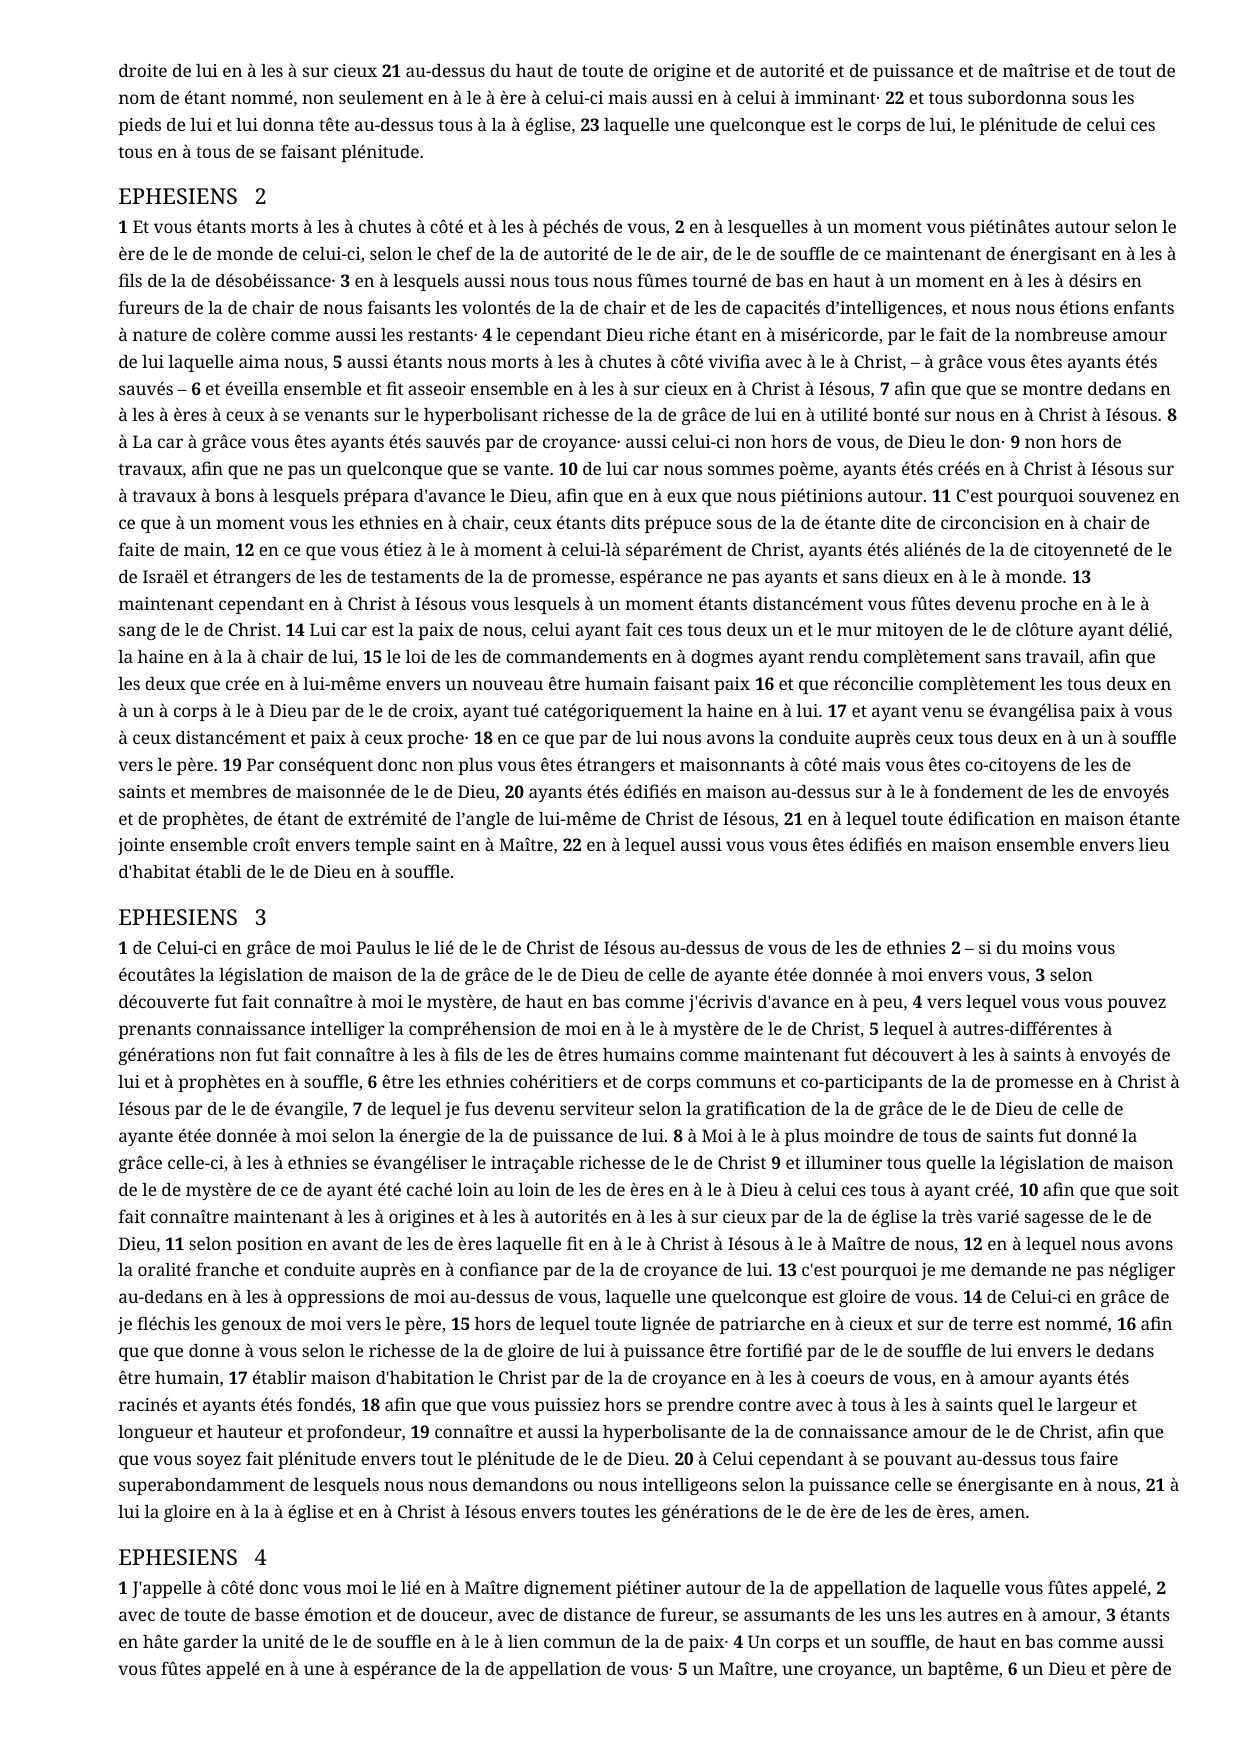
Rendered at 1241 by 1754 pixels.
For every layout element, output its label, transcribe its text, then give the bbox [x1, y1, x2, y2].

text 1 de Celui-ci en grâce de moi Paulus le lié de le de Christ de Iésous au-dessus de vous de les de ethnies 2 – si du moins vous écoutâtes la législation de maison de la de grâce de le de Dieu de celle de ayante étée donnée à moi envers vous, 3 selon découverte fut fait connaître à moi le mystère, de haut en bas comme j'écrivis d'avance en à peu, 4 vers lequel vous vous pouvez prenants connaissance intelliger la compréhension de moi en à le à mystère de le de Christ, 5 lequel à autres-différentes à générations non fut fait connaître à les à fils de les de êtres humains comme maintenant fut découvert à les à saints à envoyés de lui et à prophètes en à souffle, 6 être les ethnies cohéritiers et de corps communs et co-participants de la de promesse en à Christ à Iésous par de le de évangile, 7 de lequel je fus devenu serviteur selon la gratification de la de grâce de le de Dieu de celle de ayante étée donnée à moi selon la énergie de la de puissance de lui. 8 à Moi à le à plus moindre de tous de saints fut donné la grâce celle-ci, à les à ethnies se évangéliser le intraçable richesse de le de Christ 9 et illuminer tous quelle la législation de maison de le de mystère de ce de ayant été caché loin au loin de les de ères en à le à Dieu à celui ces tous à ayant créé, 10 afin que que soit fait connaître maintenant à les à origines et à les à autorités en à les à sur cieux par de la de église la très varié sagesse de le de Dieu, 11 selon position en avant de les de ères laquelle fit en à le à Christ à Iésous à le à Maître de nous, 12 en à lequel nous avons la oralité franche et conduite auprès en à confiance par de la de croyance de lui. 13 c'est pourquoi je me demande ne pas négliger au-dedans en à les à oppressions de moi au-dessus de vous, laquelle une quelconque est gloire de vous. 14 de Celui-ci en grâce de je fléchis les genoux de moi vers le père, 15 hors de lequel toute lignée de patriarche en à cieux et sur de terre est nommé, 16 afin que que donne à vous selon le richesse de la de gloire de lui à puissance être fortifié par de le de souffle de lui envers le dedans être humain, 17 établir maison d'habitation le Christ par de la de croyance en à les à coeurs de vous, en à amour ayants étés racinés et ayants étés fondés, 18 afin que que vous puissiez hors se prendre contre avec à tous à les à saints quel le largeur et longueur et hauteur et profondeur, 19 connaître et aussi la hyperbolisante de la de connaissance amour de le de Christ, afin que que vous soyez fait plénitude envers tout le plénitude de le de Dieu. 20 à Celui cependant à se pouvant au-dessus tous faire superabondamment de lesquels nous nous demandons ou nous intelligeons selon la puissance celle se énergisante en à nous, 21 à lui la gloire en à la à église et en à Christ à Iésous envers toutes les générations de le de ère de les de ères, amen. [118, 936, 1181, 1524]
text 1 J'appelle à côté donc vous moi le lié en à Maître dignement piétiner autour de la de appellation de laquelle vous fûtes appelé, 2 avec de toute de basse émotion et de douceur, avec de distance de fureur, se assumants de les uns les autres en à amour, 3 étants en hâte garder la unité de le de souffle en à le à lien commun de la de paix· 4 Un corps et un souffle, de haut en bas comme aussi vous fûtes appelé en à une à espérance de la de appellation de vous· 5 un Maître, une croyance, un baptême, 6 un Dieu et père de [118, 1576, 1181, 1680]
text EPHESIENS 2 [118, 181, 1181, 211]
text EPHESIENS 4 [118, 1542, 1181, 1572]
text 1 Et vous étants morts à les à chutes à côté et à les à péchés de vous, 2 en à lesquelles à un moment vous piétinâtes autour selon le ère de le de monde de celui-ci, selon le chef de la de autorité de le de air, de le de souffle de ce maintenant de énergisant en à les à fils de la de désobéissance· 3 en à lesquels aussi nous tous nous fûmes tourné de bas en haut à un moment en à les à désirs en fureurs de la de chair de nous faisants les volontés de la de chair et de les de capacités d’intelligences, et nous nous étions enfants à nature de colère comme aussi les restants· 4 le cependant Dieu riche étant en à miséricorde, par le fait de la nombreuse amour de lui laquelle aima nous, 5 aussi étants nous morts à les à chutes à côté vivifia avec à le à Christ, – à grâce vous êtes ayants étés sauvés – 6 et éveilla ensemble et fit asseoir ensemble en à les à sur cieux en à Christ à Iésous, 7 afin que que se montre dedans en à les à ères à ceux à se venants sur le hyperbolisant richesse de la de grâce de lui en à utilité bonté sur nous en à Christ à Iésous. 8 à La car à grâce vous êtes ayants étés sauvés par de croyance· aussi celui-ci non hors de vous, de Dieu le don· 9 non hors de travaux, afin que ne pas un quelconque que se vante. 10 de lui car nous sommes poème, ayants étés créés en à Christ à Iésous sur à travaux à bons à lesquels prépara d'avance le Dieu, afin que en à eux que nous piétinions autour. 11 C'est pourquoi souvenez en ce que à un moment vous les ethnies en à chair, ceux étants dits prépuce sous de la de étante dite de circoncision en à chair de faite de main, 12 en ce que vous étiez à le à moment à celui-là séparément de Christ, ayants étés aliénés de la de citoyenneté de le de Israël et étrangers de les de testaments de la de promesse, espérance ne pas ayants et sans dieux en à le à monde. 13 maintenant cependant en à Christ à Iésous vous lesquels à un moment étants distancément vous fûtes devenu proche en à le à sang de le de Christ. 14 Lui car est la paix de nous, celui ayant fait ces tous deux un et le mur mitoyen de le de clôture ayant délié, la haine en à la à chair de lui, 15 le loi de les de commandements en à dogmes ayant rendu complètement sans travail, afin que les deux que crée en à lui-même envers un nouveau être humain faisant paix 16 et que réconcilie complètement les tous deux en à un à corps à le à Dieu par de le de croix, ayant tué catégoriquement la haine en à lui. 17 et ayant venu se évangélisa paix à vous à ceux distancément et paix à ceux proche· 18 en ce que par de lui nous avons la conduite auprès ceux tous deux en à un à souffle vers le père. 19 Par conséquent donc non plus vous êtes étrangers et maisonnants à côté mais vous êtes co-citoyens de les de saints et membres de maisonnée de le de Dieu, 20 ayants étés édifiés en maison au-dessus sur à le à fondement de les de envoyés et de prophètes, de étant de extrémité de l’angle de lui-même de Christ de Iésous, 21 en à lequel toute édification en maison étante jointe ensemble croît envers temple saint en à Maître, 22 en à lequel aussi vous vous êtes édifiés en maison ensemble envers lieu d'habitat établi de le de Dieu en à souffle. [118, 215, 1181, 884]
text droite de lui en à les à sur cieux 21 au-dessus du haut de toute de origine et de autorité et de puissance et de maîtrise et de tout de nom de étant nommé, non seulement en à le à ère à celui-ci mais aussi en à celui à imminant· 22 et tous subordonna sous les pieds de lui et lui donna tête au-dessus tous à la à église, 23 laquelle une quelconque est le corps de lui, le plénitude de celui ces tous en à tous de se faisant plénitude. [118, 59, 1181, 163]
text EPHESIENS 3 [118, 902, 1181, 932]
